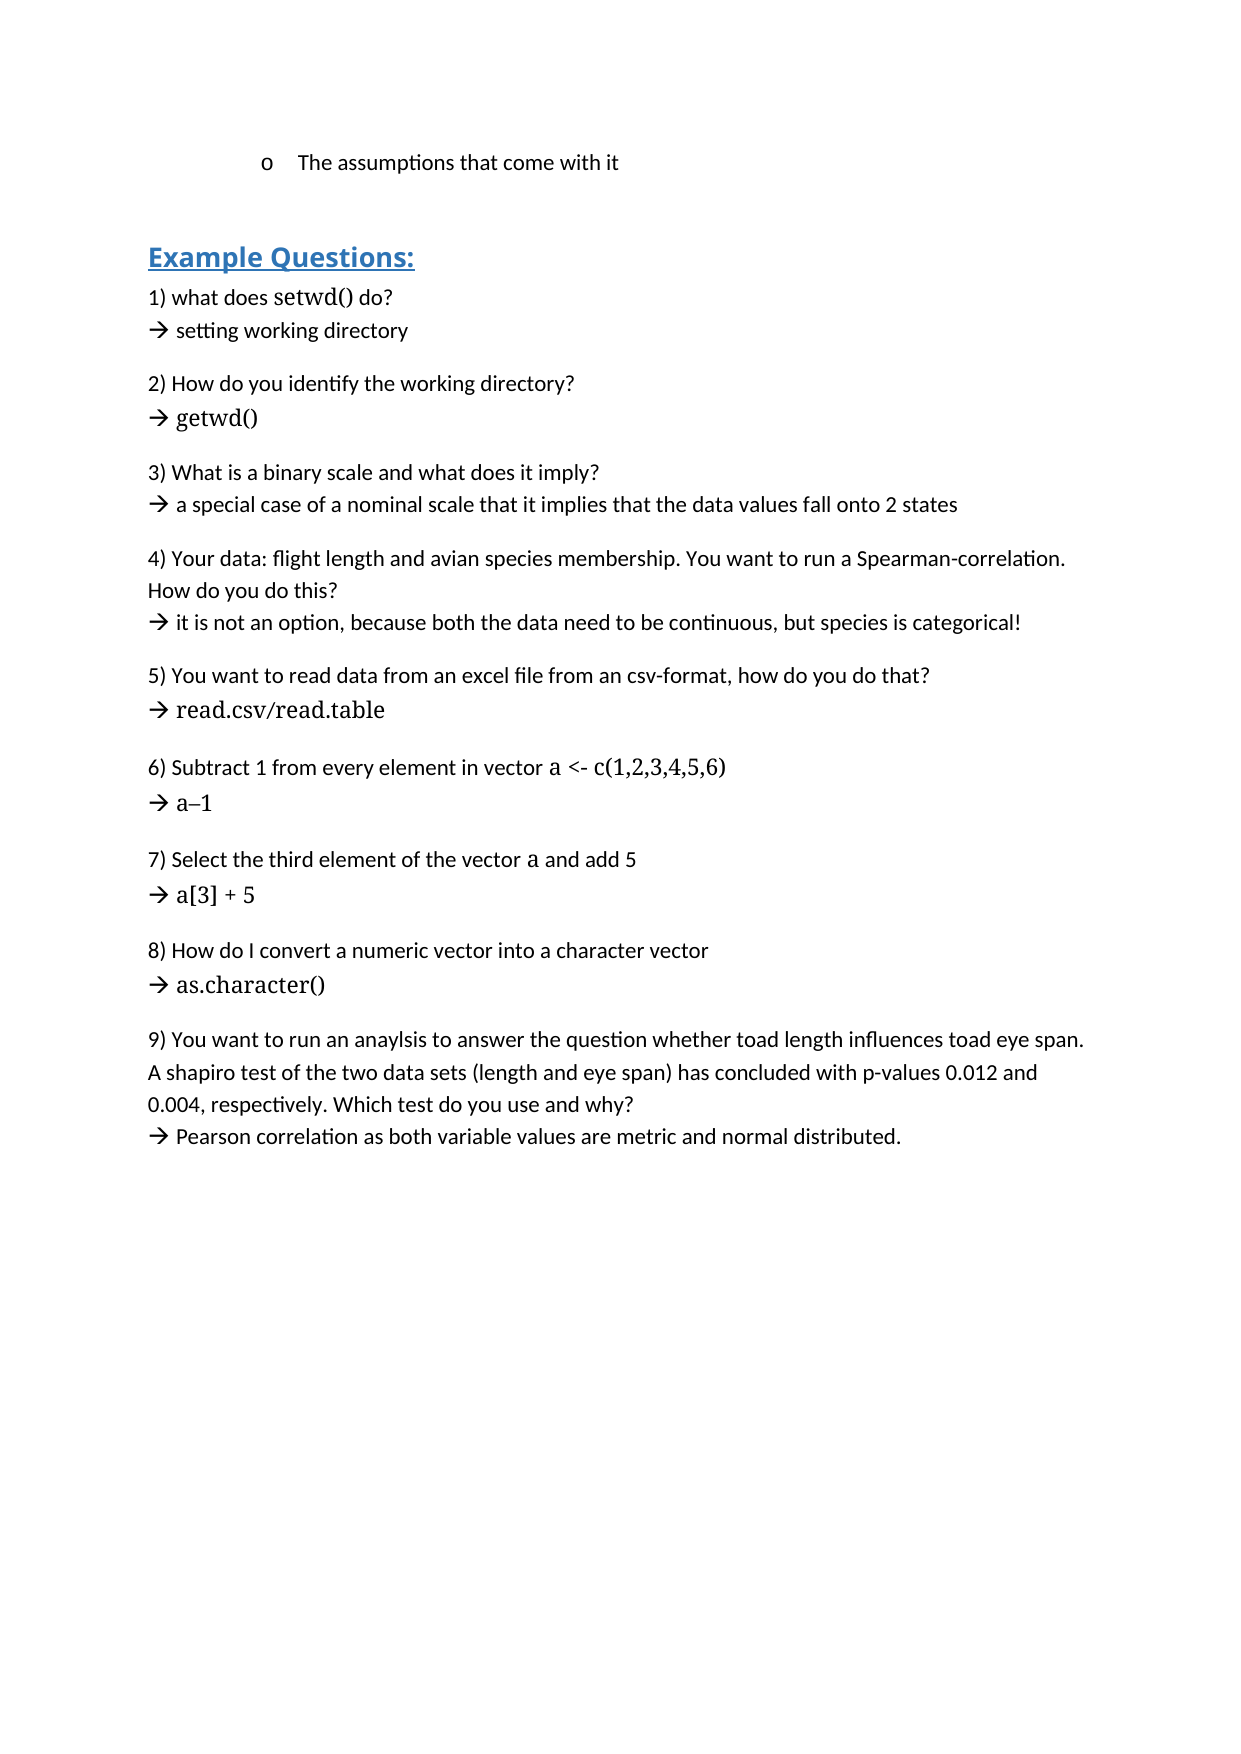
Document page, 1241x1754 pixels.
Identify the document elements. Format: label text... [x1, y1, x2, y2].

subtitle Example Questions: [148, 238, 1093, 275]
text 2) How do you identify the working directory?  getwd() [148, 369, 1093, 433]
text 5) You want to read data from an excel file from an csv-format, how do you do that?  read.csv/read.table [148, 661, 1093, 725]
text 6) Subtract 1 from every element in vector a <- c(1,2,3,4,5,6)  a–1 [148, 751, 1093, 818]
text 7) Select the third element of the vector a and add 5  a[3] + 5 [148, 843, 1093, 910]
list The assumptions that come with it [260, 148, 1093, 209]
text 4) Your data: flight length and avian species membership. You want to run a Spearman-correlation. How do you do this?  it is not an option, because both the data need to be continuous, but species is categorical! [148, 544, 1093, 636]
text 3) What is a binary scale and what does it imply?  a special case of a nominal scale that it implies that the data values fall onto 2 states [148, 458, 1093, 519]
text 8) How do I convert a numeric vector into a character vector  as.character() [148, 936, 1093, 1000]
text 9) You want to run an anaylsis to answer the question whether toad length influences toad eye span. A shapiro test of the two data sets (length and eye span) has concluded with p-values 0.012 and 0.004, respectively. Which test do you use and why?  Pearson correlation as both variable values are metric and normal distributed. [148, 1025, 1093, 1150]
text 1) what does setwd() do?  setting working directory [148, 281, 1093, 344]
